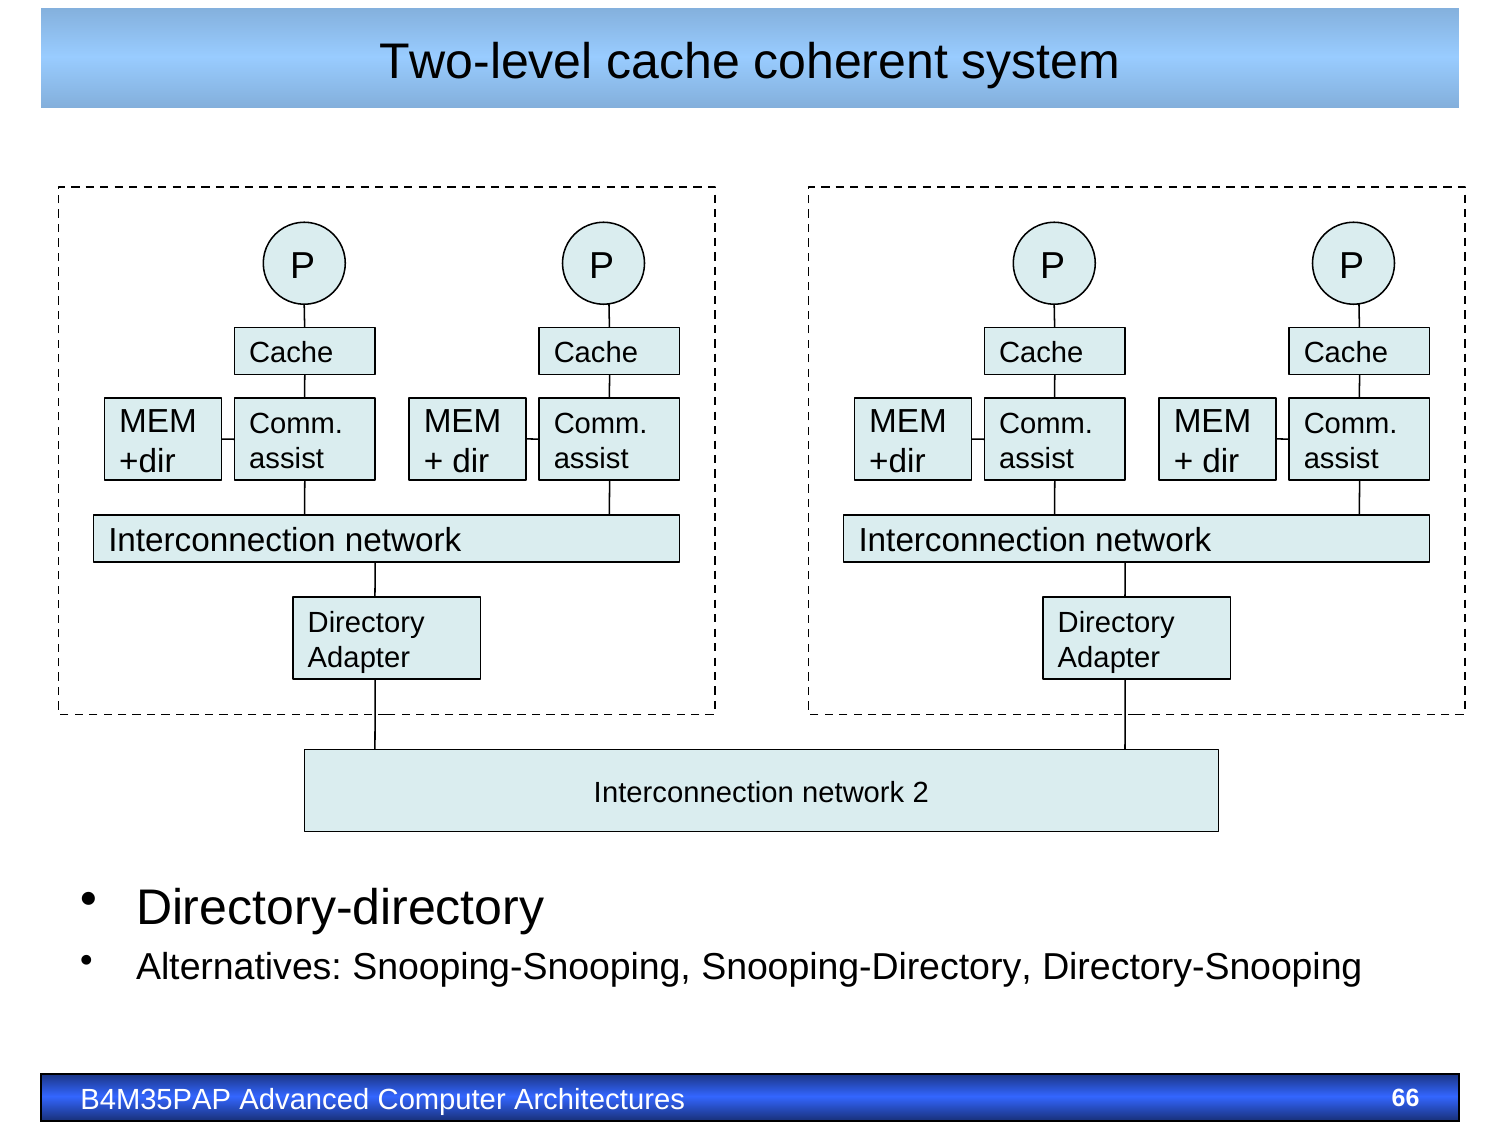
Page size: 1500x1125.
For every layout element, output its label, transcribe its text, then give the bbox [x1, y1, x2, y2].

text_box MEM + dir [1159, 398, 1277, 480]
text_box P [1312, 222, 1395, 305]
text_box Interconnection network [843, 515, 1430, 562]
text_box Interconnection network [93, 515, 680, 562]
text_box Comm. assist [1289, 398, 1430, 480]
text_box MEM +dir [854, 398, 972, 480]
text_box P [1013, 222, 1096, 305]
text_box MEM +dir [104, 398, 222, 480]
text_box Directory Adapter [292, 597, 481, 680]
text_box Comm. assist [539, 398, 680, 480]
text_box Cache [1289, 327, 1430, 375]
text_box Cache [984, 327, 1125, 375]
text_box Interconnection network 2 [304, 749, 1219, 832]
text_box Directory Adapter [1042, 597, 1231, 680]
text_box Comm. assist [984, 398, 1125, 480]
text_box P [562, 222, 645, 305]
list Directory-directory Alternatives: Snooping-Snooping, Snooping-Directory, Directory-Snooping [64, 866, 1436, 1020]
text_box P [263, 222, 346, 305]
text_box Comm. assist [234, 398, 375, 480]
text_box Cache [234, 327, 375, 375]
text_box Cache [539, 327, 680, 375]
title Two-level cache coherent system [41, 8, 1459, 108]
text_box MEM + dir [409, 398, 527, 480]
